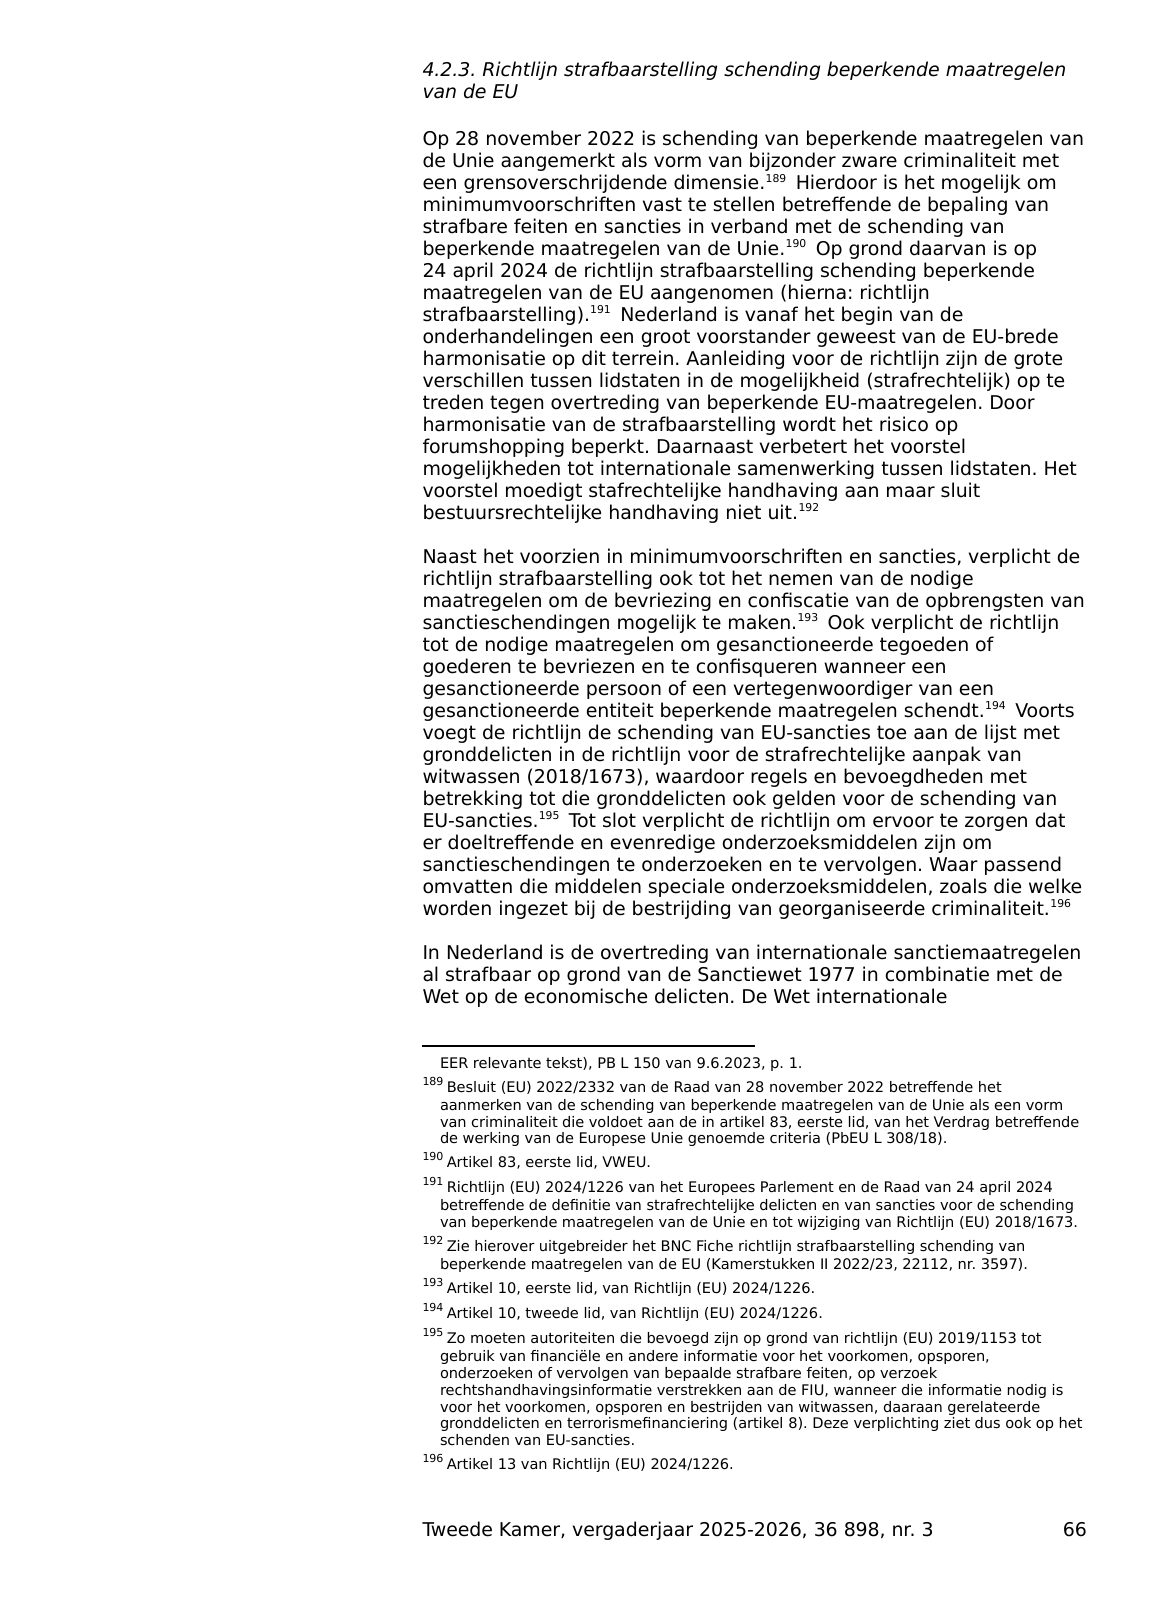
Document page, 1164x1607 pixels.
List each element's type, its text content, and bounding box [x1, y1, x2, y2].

text Besluit (EU) 2022/2332 van de Raad van 28 november 2022 betreffende het aanmerken van de schending van beperkende maatregelen van de Unie als een vorm van criminaliteit die voldoet aan de in artikel 83, eerste lid, van het Verdrag betreffende de werking van de Europese Unie genoemde criteria (PbEU L 308/18). [422, 1075, 1087, 1147]
text Artikel 83, eerste lid, VWEU. [422, 1150, 1087, 1172]
text Artikel 10, eerste lid, van Richtlijn (EU) 2024/1226. [422, 1276, 1087, 1298]
text Naast het voorzien in minimumvoorschriften en sancties, verplicht de richtlijn strafbaarstelling ook tot het nemen van de nodige maatregelen om de bevriezing en confiscatie van de opbrengsten van sanctieschendingen mogelijk te maken. Ook verplicht de richtlijn tot de nodige maatregelen om gesanctioneerde tegoeden of goederen te bevriezen en te confisqueren wanneer een gesanctioneerde persoon of een vertegenwoordiger van een gesanctioneerde entiteit beperkende maatregelen schendt. Voorts voegt de richtlijn de schending van EU-sancties toe aan de lijst met gronddelicten in de richtlijn voor de strafrechtelijke aanpak van witwassen (2018/1673), waardoor regels en bevoegdheden met betrekking tot die gronddelicten ook gelden voor de schending van EU-sancties. Tot slot verplicht de richtlijn om ervoor te zorgen dat er doeltreffende en evenredige onderzoeksmiddelen zijn om sanctieschendingen te onderzoeken en te vervolgen. Waar passend omvatten die middelen speciale onderzoeksmiddelen, zoals die welke worden ingezet bij de bestrijding van georganiseerde criminaliteit. [422, 546, 1087, 919]
text Artikel 10, tweede lid, van Richtlijn (EU) 2024/1226. [422, 1301, 1087, 1323]
text Zie hierover uitgebreider het BNC Fiche richtlijn strafbaarstelling schending van beperkende maatregelen van de EU (Kamerstukken II 2022/23, 22112, nr. 3597). [422, 1234, 1087, 1273]
text EER relevante tekst), PB L 150 van 9.6.2023, p. 1. [422, 1055, 1087, 1072]
text Zo moeten autoriteiten die bevoegd zijn op grond van richtlijn (EU) 2019/1153 tot gebruik van financiële en andere informatie voor het voorkomen, opsporen, onderzoeken of vervolgen van bepaalde strafbare feiten, op verzoek rechtshandhavingsinformatie verstrekken aan de FIU, wanneer die informatie nodig is voor het voorkomen, opsporen en bestrijden van witwassen, daaraan gerelateerde gronddelicten en terrorismefinanciering (artikel 8). Deze verplichting ziet dus ook op het schenden van EU-sancties. [422, 1326, 1087, 1449]
text Artikel 13 van Richtlijn (EU) 2024/1226. [422, 1452, 1087, 1474]
text Op 28 november 2022 is schending van beperkende maatregelen van de Unie aangemerkt als vorm van bijzonder zware criminaliteit met een grensoverschrijdende dimensie. Hierdoor is het mogelijk om minimumvoorschriften vast te stellen betreffende de bepaling van strafbare feiten en sancties in verband met de schending van beperkende maatregelen van de Unie. Op grond daarvan is op 24 april 2024 de richtlijn strafbaarstelling schending beperkende maatregelen van de EU aangenomen (hierna: richtlijn strafbaarstelling). Nederland is vanaf het begin van de onderhandelingen een groot voorstander geweest van de EU-brede harmonisatie op dit terrein. Aanleiding voor de richtlijn zijn de grote verschillen tussen lidstaten in de mogelijkheid (strafrechtelijk) op te treden tegen overtreding van beperkende EU-maatregelen. Door harmonisatie van de strafbaarstelling wordt het risico op forumshopping beperkt. Daarnaast verbetert het voorstel mogelijkheden tot internationale samenwerking tussen lidstaten. Het voorstel moedigt stafrechtelijke handhaving aan maar sluit bestuursrechtelijke handhaving niet uit. [422, 128, 1087, 524]
subtitle 4.2.3. Richtlijn strafbaarstelling schending beperkende maatregelen van de EU [422, 59, 1087, 103]
text In Nederland is de overtreding van internationale sanctiemaatregelen al strafbaar op grond van de Sanctiewet 1977 in combinatie met de Wet op de economische delicten. De Wet internationale [422, 942, 1087, 1008]
text Richtlijn (EU) 2024/1226 van het Europees Parlement en de Raad van 24 april 2024 betreffende de definitie van strafrechtelijke delicten en van sancties voor de schending van beperkende maatregelen van de Unie en tot wijziging van Richtlijn (EU) 2018/1673. [422, 1175, 1087, 1231]
